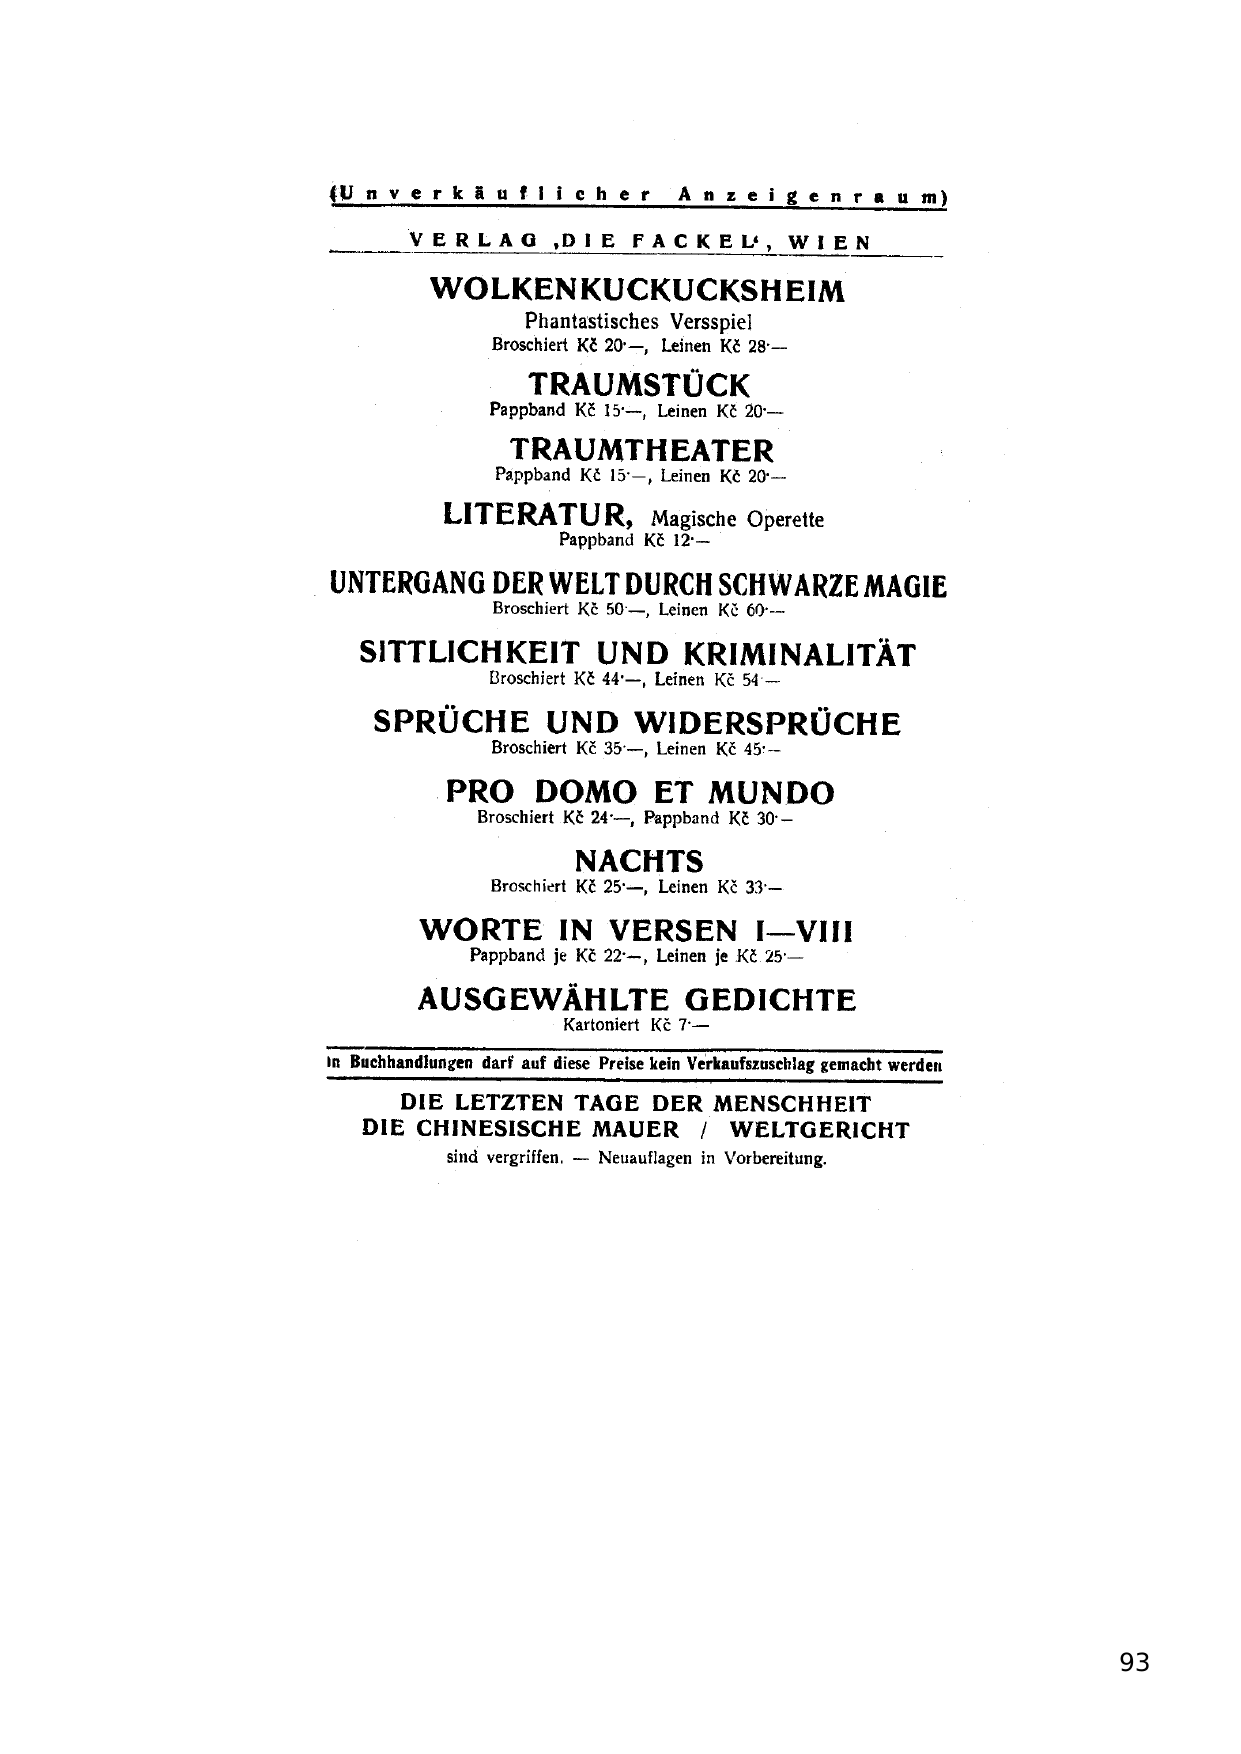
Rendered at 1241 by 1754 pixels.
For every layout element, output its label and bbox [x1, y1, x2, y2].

picture [292, 104, 1009, 1279]
